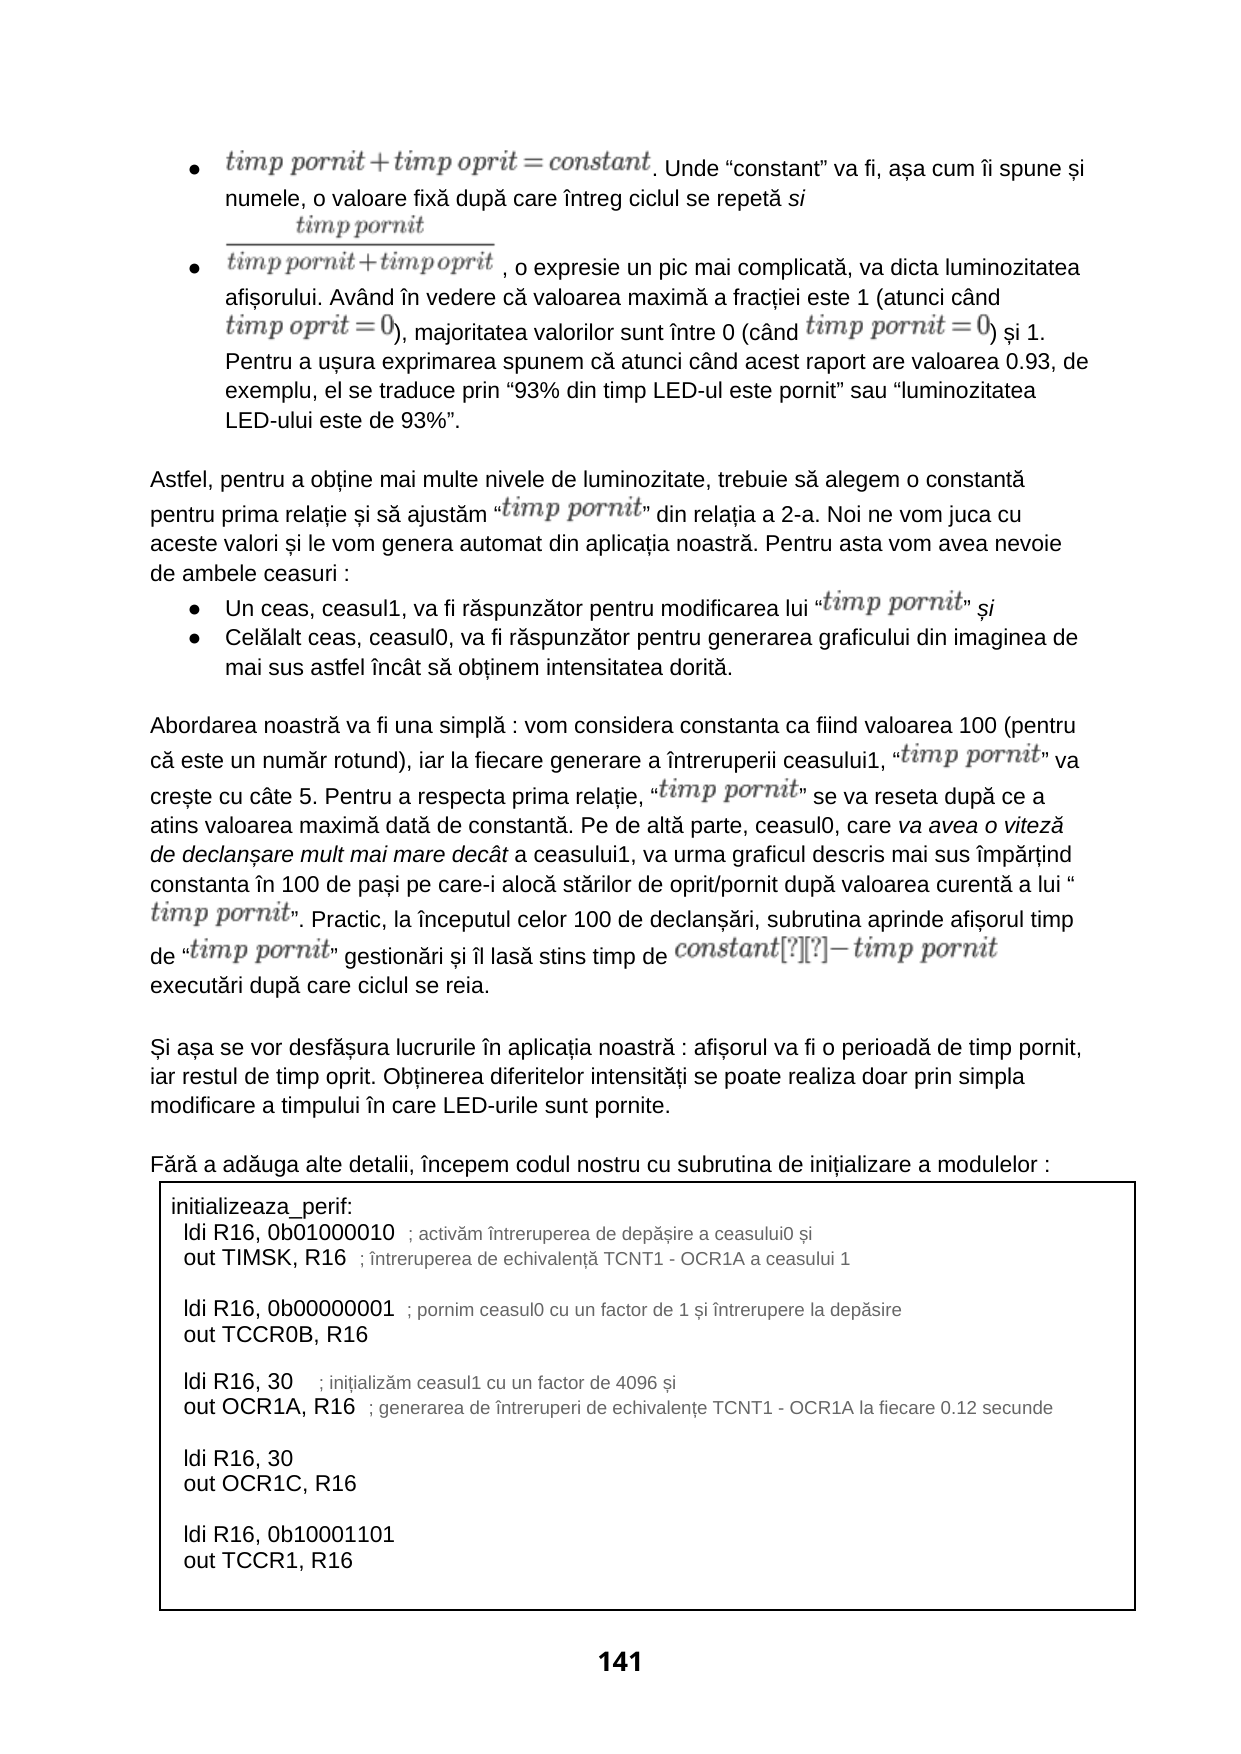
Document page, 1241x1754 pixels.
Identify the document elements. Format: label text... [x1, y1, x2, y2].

picture [150, 900, 291, 928]
text Fără a adăuga alte detalii, începem codul nostru cu subrutina de inițializare a modulelor : [150, 1152, 1091, 1177]
picture [189, 937, 331, 965]
picture [822, 589, 963, 617]
list . Unde “constant” va fi, așa cum îi spune și numele, o valoare fixă după care întreg ciclul se repetă si [187, 150, 1091, 211]
picture [674, 936, 998, 965]
picture [225, 150, 652, 177]
picture [501, 495, 643, 523]
text Astfel, pentru a obține mai multe nivele de luminozitate, trebuie să alegem o constantă pentru prima relație și să ajustăm “” din relația a 2-a. Noi ne vom juca cu aceste valori și le vom genera automat din aplicația noastră. Pentru asta vom avea nevoie de ambele ceasuri : [150, 466, 1091, 586]
list , o expresie un pic mai complicată, va dicta luminozitatea afișorului. Având în vedere că valoarea maximă a fracției este 1 (atunci când ), majoritatea valorilor sunt între 0 (când ) și 1. Pentru a ușura exprimarea spunem că atunci când acest raport are valoarea 0.93, de exemplu, el se traduce prin “93% din timp LED-ul este pornit” sau “luminozitatea LED-ului este de 93%”. [187, 214, 1091, 433]
list Un ceas, ceasul1, va fi răspunzător pentru modificarea lui “” și [187, 589, 1091, 621]
picture [900, 742, 1041, 769]
picture [658, 777, 799, 804]
picture [225, 214, 496, 276]
picture [805, 313, 990, 341]
picture [225, 313, 394, 341]
text Și așa se vor desfășura lucrurile în aplicația noastră : afișorul va fi o perioadă de timp pornit, iar restul de timp oprit. Obținerea diferitelor intensități se poate realiza doar prin simpla modificare a timpului în care LED-urile sunt pornite. [150, 1034, 1091, 1119]
list Celălalt ceas, ceasul0, va fi răspunzător pentru generarea graficului din imaginea de mai sus astfel încât să obținem intensitatea dorită. [187, 625, 1091, 680]
text Abordarea noastră va fi una simplă : vom considera constanta ca fiind valoarea 100 (pentru că este un număr rotund), iar la fiecare generare a întreruperii ceasului1, “” va crește cu câte 5. Pentru a respecta prima relație, “” se va reseta după ce a atins valoarea maximă dată de constantă. Pe de altă parte, ceasul0, care va avea o viteză de declanșare mult mai mare decât a ceasului1, va urma graficul descris mai sus împărțind constanta în 100 de pași pe care-i alocă stărilor de oprit/pornit după valoarea curentă a lui “”. Practic, la începutul celor 100 de declanșări, subrutina aprinde afișorul timp de “” gestionări și îl lasă stins timp de executări după care ciclul se reia. [150, 713, 1091, 998]
table_header initializeaza_perif: ldi R16, 0b01000010 ; activăm întreruperea de depășire a ceasului0 și out TIMSK, R16 ; întreruperea de echivalență TCNT1 - OCR1A a ceasului 1 ldi R16, 0b00000001 ; pornim ceasul0 cu un factor de 1 și întrerupere la depăsire out TCCR0B, R16 ldi R16, 30 ; inițializăm ceasul1 cu un factor de 4096 și out OCR1A, R16 ; generarea de întreruperi de echivalențe TCNT1 - OCR1A la fiecare 0.12 secunde ldi R16, 30 out OCR1C, R16 ldi R16, 0b10001101 out TCCR1, R16 [161, 1183, 1134, 1609]
